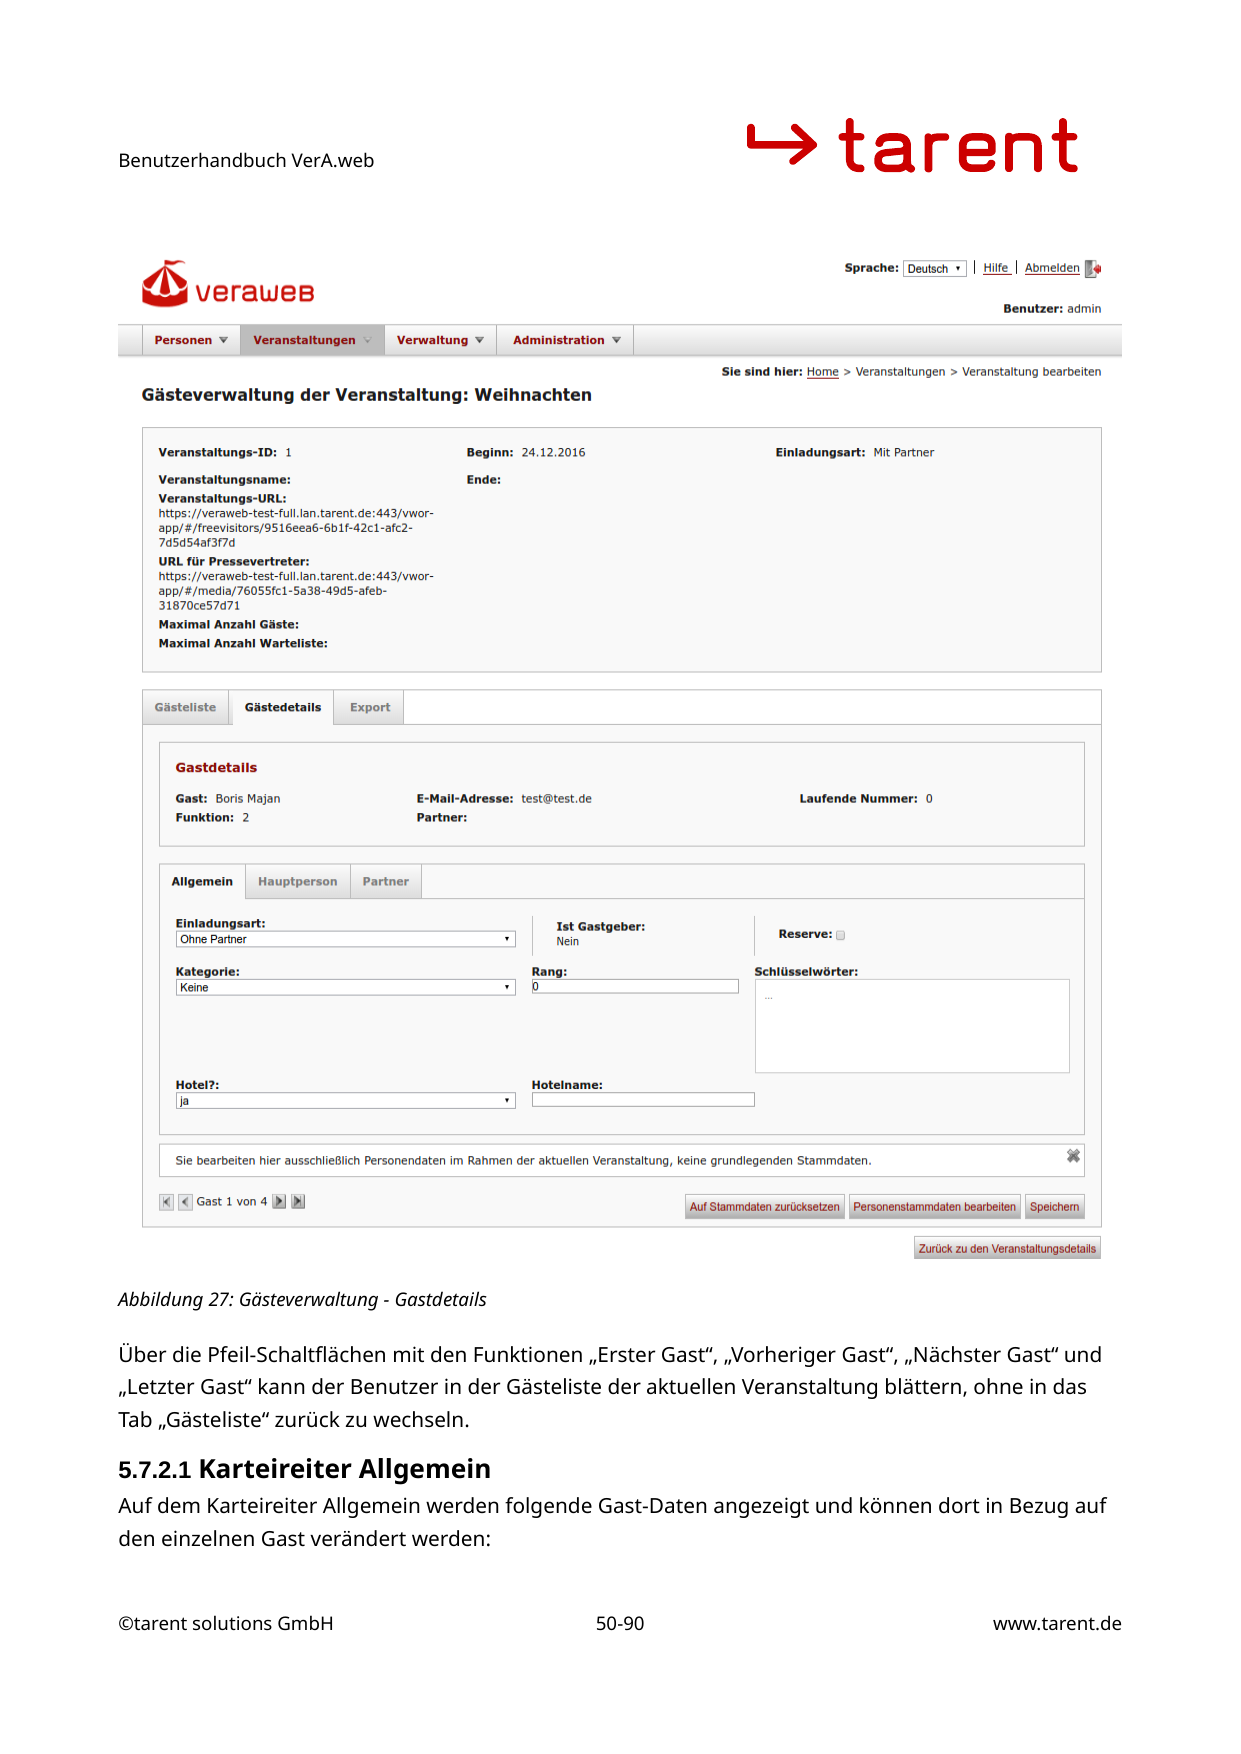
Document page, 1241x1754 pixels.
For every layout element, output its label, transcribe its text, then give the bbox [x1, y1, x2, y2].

text [118, 232, 1122, 255]
subtitle Karteireiter Allgemein [118, 1450, 1122, 1486]
text Über die Pfeil-Schaltflächen mit den Funktionen „Erster Gast“, „Vorheriger Gast“, „Nächster Gast“ und „Letzter Gast“ kann der Benutzer in der Gästeliste der aktuellen Veranstaltung blättern, ohne in das Tab „Gästeliste“ zurück zu wechseln. [118, 1312, 1122, 1433]
text Abbildung 27: Gästeverwaltung - Gastdetails [118, 1259, 1122, 1312]
text Auf dem Karteireiter Allgemein werden folgende Gast-Daten angezeigt und können dort in Bezug auf den einzelnen Gast verändert werden: [118, 1491, 1122, 1552]
picture [118, 255, 1122, 1259]
